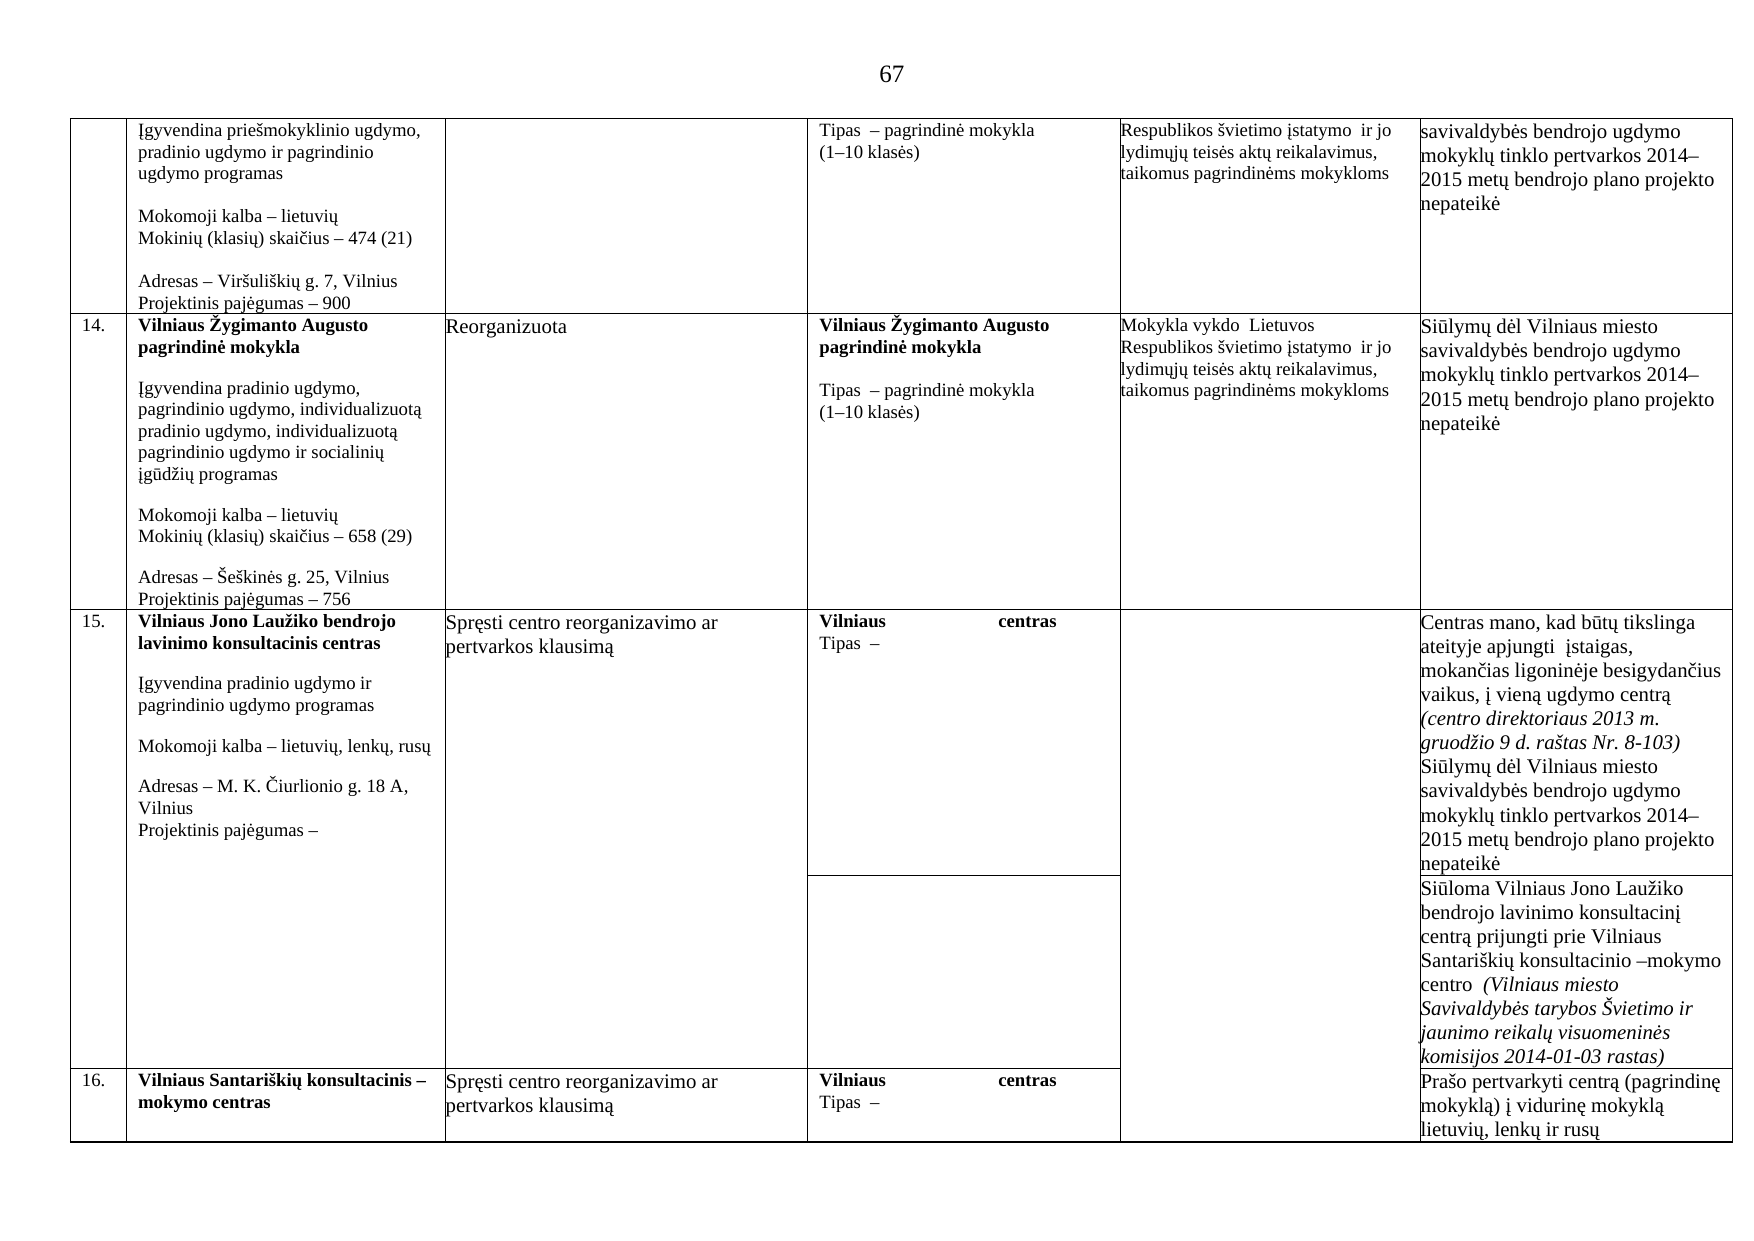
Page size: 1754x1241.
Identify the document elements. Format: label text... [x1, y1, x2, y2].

table_cell [1121, 610, 1420, 1141]
table_cell Vilniaus Santariškių konsultacinis –mokymo centras [127, 1069, 445, 1141]
table_cell [71, 119, 126, 313]
table_cell Vilniaus centras Tipas – [808, 1069, 1120, 1141]
table_cell Vilniaus Žygimanto Augusto pagrindinė mokykla Tipas – pagrindinė mokykla (1–10 klasės) [808, 314, 1120, 609]
table_cell Centras mano, kad būtų tikslinga ateityje apjungti įstaigas, mokančias ligoninėje besigydančius vaikus, į vieną ugdymo centrą (centro direktoriaus 2013 m. gruodžio 9 d. raštas Nr. 8-103) Siūlymų dėl Vilniaus miesto savivaldybės bendrojo ugdymo mokyklų tinklo pertvarkos 2014–2015 metų bendrojo plano projekto nepateikė [1421, 610, 1732, 875]
table_cell Vilniaus Žygimanto Augusto pagrindinė mokykla Įgyvendina pradinio ugdymo, pagrindinio ugdymo, individualizuotą pradinio ugdymo, individualizuotą pagrindinio ugdymo ir socialinių įgūdžių programas Mokomoji kalba – lietuvių Mokinių (klasių) skaičius – 658 (29) Adresas – Šeškinės g. 25, Vilnius Projektinis pajėgumas – 756 [127, 314, 445, 609]
table_cell Siūlymų dėl Vilniaus miesto savivaldybės bendrojo ugdymo mokyklų tinklo pertvarkos 2014–2015 metų bendrojo plano projekto nepateikė [1421, 314, 1732, 609]
table_cell Spręsti centro reorganizavimo ar pertvarkos klausimą [446, 1069, 807, 1141]
table_cell Respublikos švietimo įstatymo ir jo lydimųjų teisės aktų reikalavimus, taikomus pagrindinėms mokykloms [1121, 119, 1420, 313]
table_cell Įgyvendina priešmokyklinio ugdymo, pradinio ugdymo ir pagrindinio ugdymo programas Mokomoji kalba – lietuvių Mokinių (klasių) skaičius – 474 (21) Adresas – Viršuliškių g. 7, Vilnius Projektinis pajėgumas – 900 [127, 119, 445, 313]
table_cell Reorganizuota [446, 314, 807, 609]
table_cell 15. [71, 610, 126, 1068]
table_cell Vilniaus Jono Laužiko bendrojo lavinimo konsultacinis centras Įgyvendina pradinio ugdymo ir pagrindinio ugdymo programas Mokomoji kalba – lietuvių, lenkų, rusų Adresas – M. K. Čiurlionio g. 18 A, Vilnius Projektinis pajėgumas – [127, 610, 445, 1068]
table_cell 14. [71, 314, 126, 609]
table_cell 16. [71, 1069, 126, 1141]
table_cell Siūloma Vilniaus Jono Laužiko bendrojo lavinimo konsultacinį centrą prijungti prie Vilniaus Santariškių konsultacinio –mokymo centro (Vilniaus miesto Savivaldybės tarybos Švietimo ir jaunimo reikalų visuomeninės komisijos 2014-01-03 rastas) [1421, 876, 1732, 1068]
table_cell Spręsti centro reorganizavimo ar pertvarkos klausimą [446, 610, 807, 1068]
table_cell Tipas – pagrindinė mokykla (1–10 klasės) [808, 119, 1120, 313]
table_cell Vilniaus centras Tipas – [808, 610, 1120, 875]
table_cell savivaldybės bendrojo ugdymo mokyklų tinklo pertvarkos 2014–2015 metų bendrojo plano projekto nepateikė [1421, 119, 1732, 313]
table_cell Prašo pertvarkyti centrą (pagrindinę mokyklą) į vidurinę mokyklą lietuvių, lenkų ir rusų [1421, 1069, 1732, 1141]
table_cell [808, 876, 1120, 1068]
table_cell Mokykla vykdo Lietuvos Respublikos švietimo įstatymo ir jo lydimųjų teisės aktų reikalavimus, taikomus pagrindinėms mokykloms [1121, 314, 1420, 609]
table_cell [446, 119, 807, 313]
